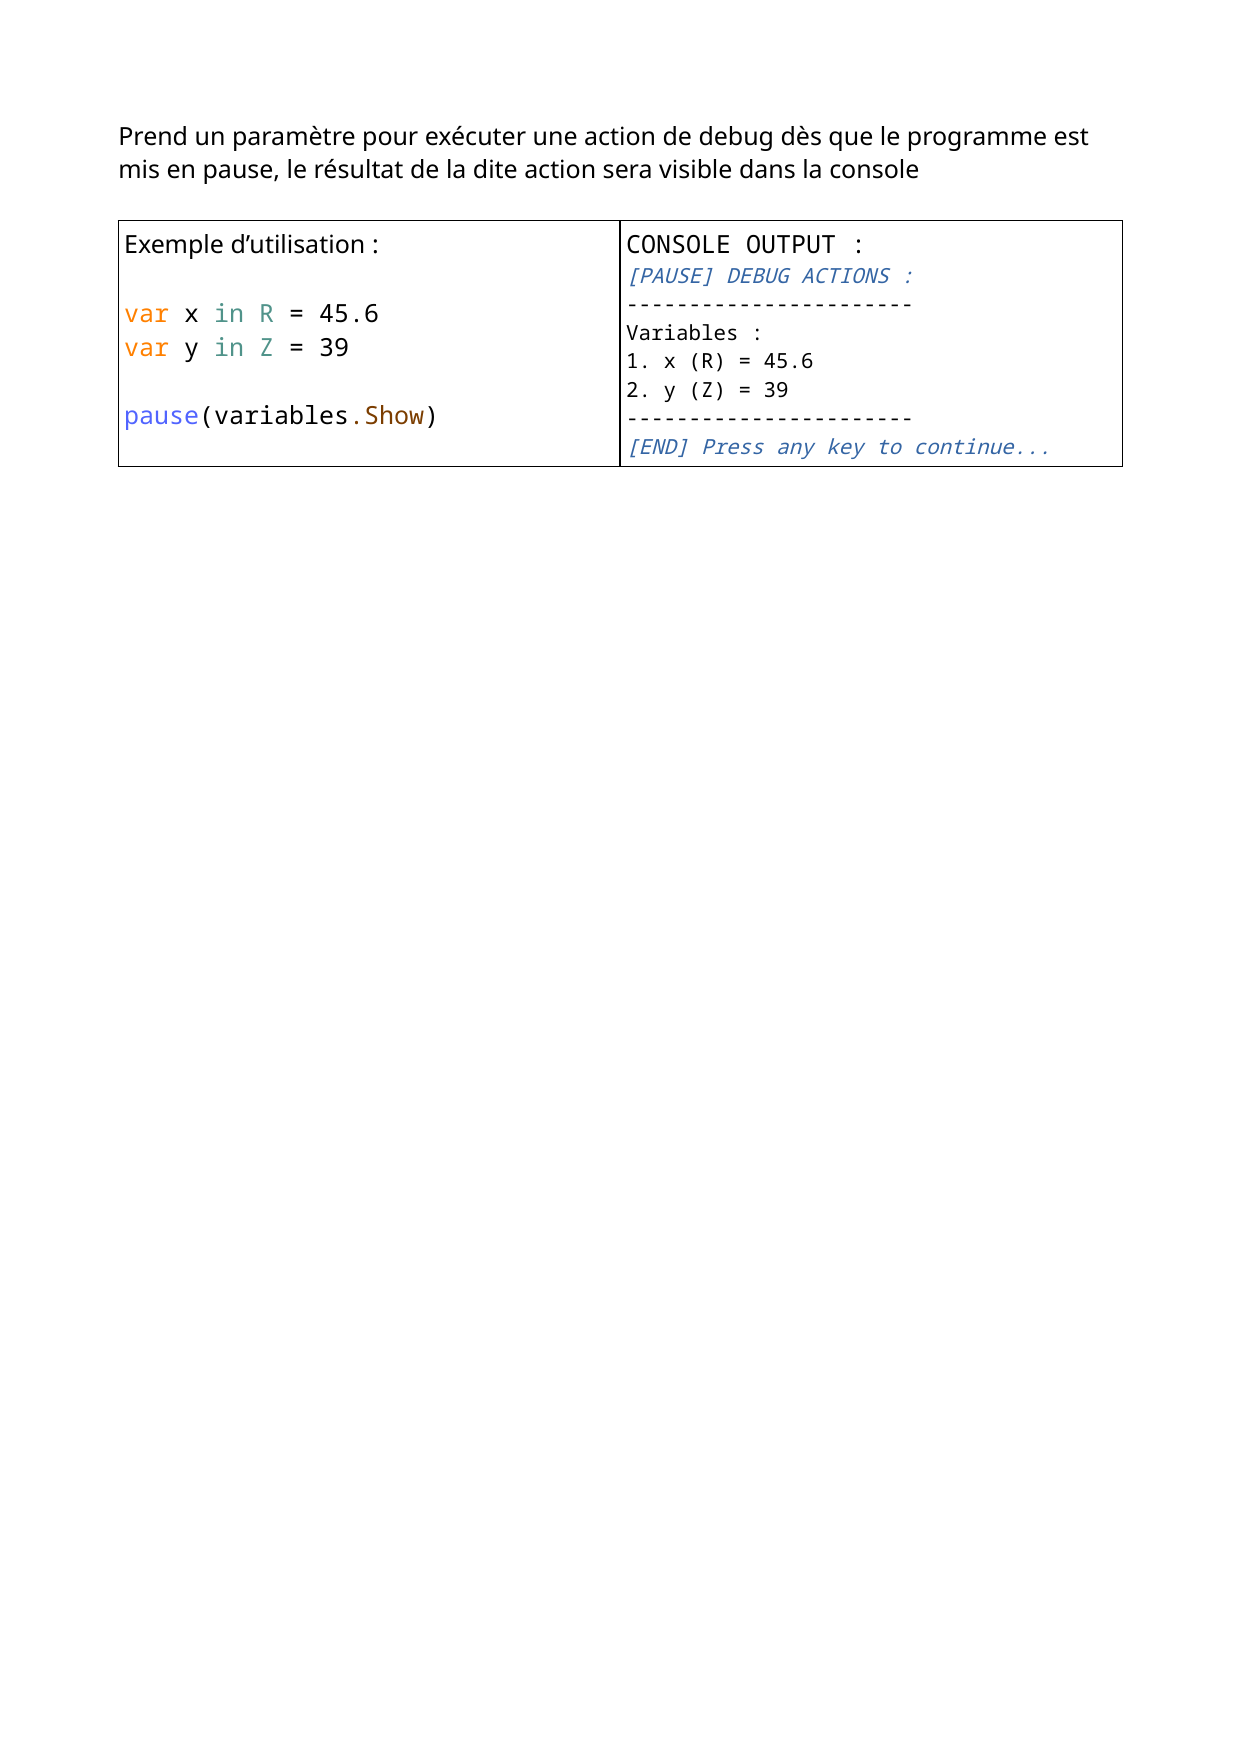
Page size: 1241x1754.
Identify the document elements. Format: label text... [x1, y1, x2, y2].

table_header CONSOLE OUTPUT : [PAUSE] DEBUG ACTIONS : ----------------------- Variables : 1. x (R) = 45.6 2. y (Z) = 39 ----------------------- [END] Press any key to continue... [621, 221, 1122, 466]
table_header Exemple d’utilisation : var x in R = 45.6 var y in Z = 39 pause(variables.Show) [119, 221, 619, 466]
text Prend un paramètre pour exécuter une action de debug dès que le programme est mis en pause, le résultat de la dite action sera visible dans la console [118, 118, 1122, 186]
